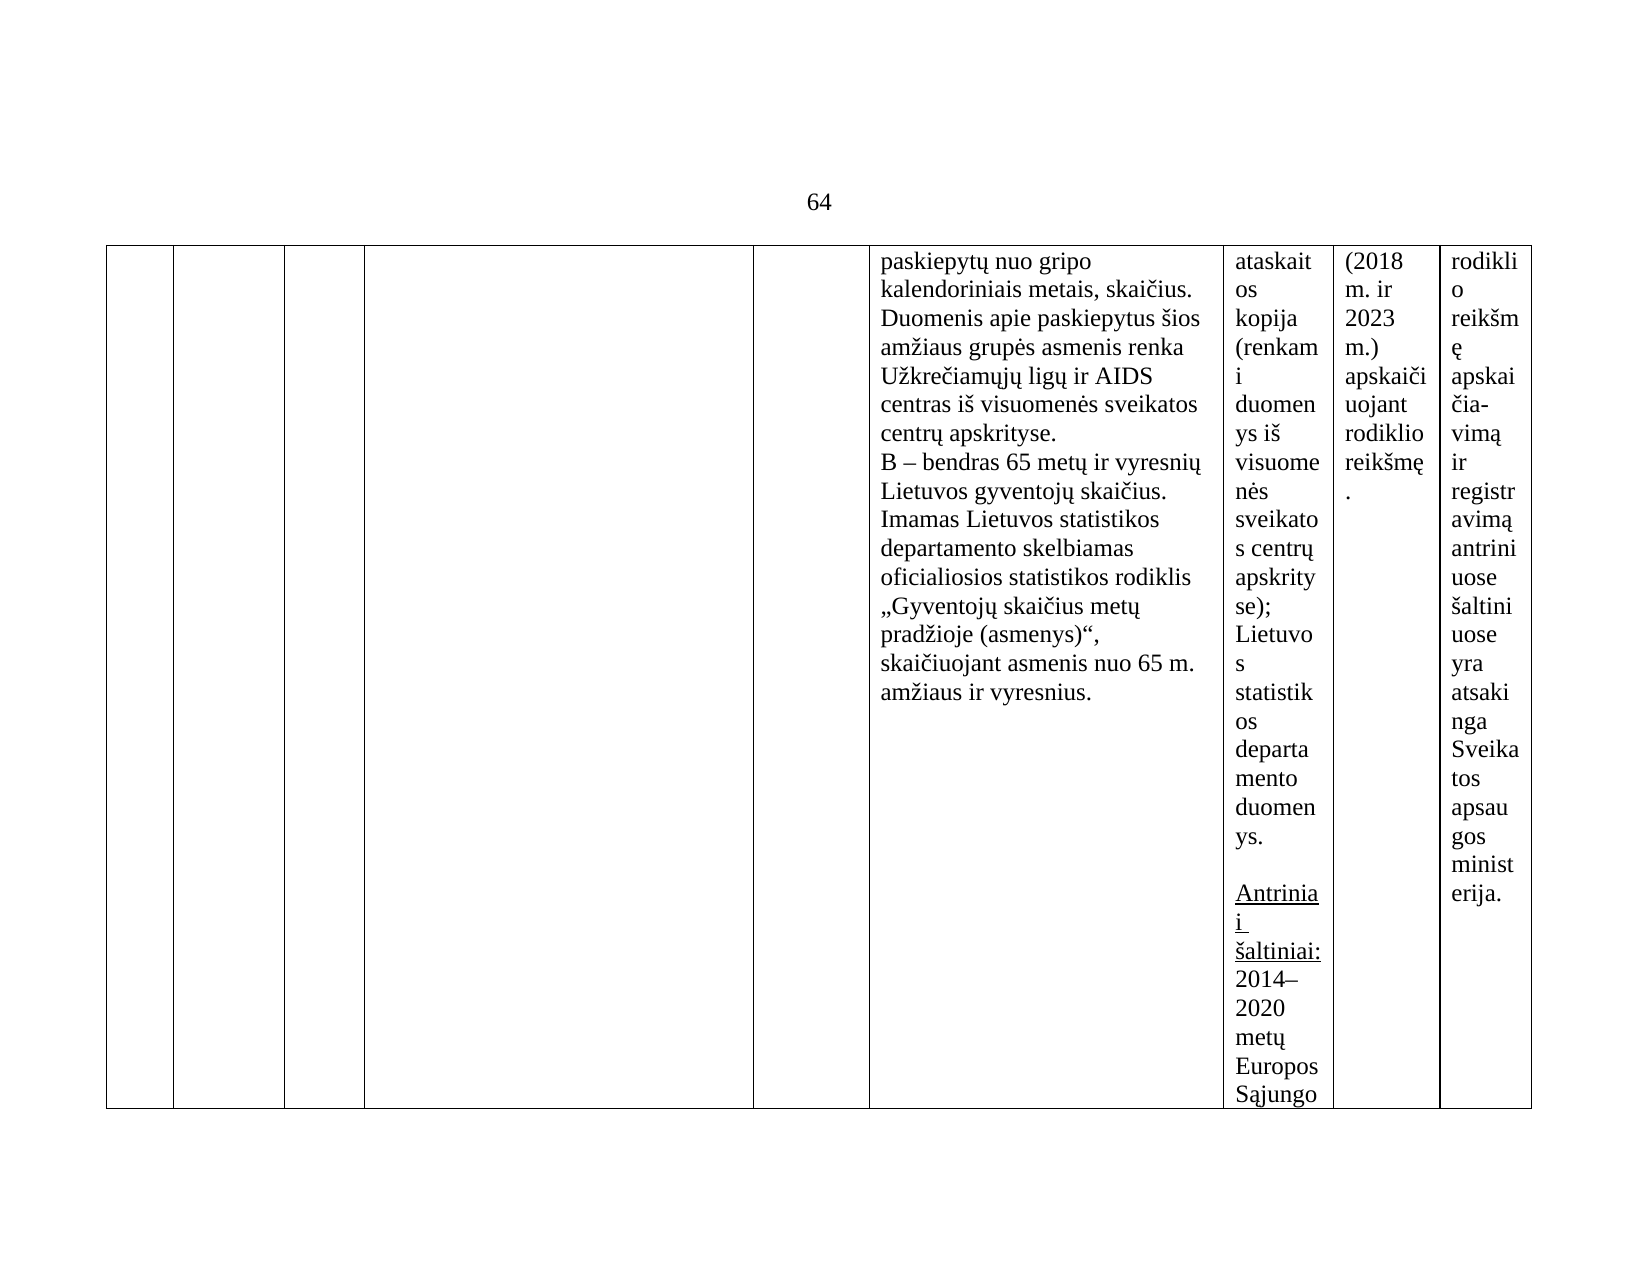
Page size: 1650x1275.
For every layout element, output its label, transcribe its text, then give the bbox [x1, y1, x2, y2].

table_cell [365, 246, 753, 1108]
table_cell (2018 m. ir 2023 m.) apskaičiuojant rodiklio reikšmę. [1334, 246, 1439, 1108]
table_cell [285, 246, 364, 1108]
table_cell paskiepytų nuo gripo kalendoriniais metais, skaičius. Duomenis apie paskiepytus šios amžiaus grupės asmenis renka Užkrečiamųjų ligų ir AIDS centras iš visuomenės sveikatos centrų apskrityse. B – bendras 65 metų ir vyresnių Lietuvos gyventojų skaičius. Imamas Lietuvos statistikos departamento skelbiamas oficialiosios statistikos rodiklis „Gyventojų skaičius metų pradžioje (asmenys)“, skaičiuojant asmenis nuo 65 m. amžiaus ir vyresnius. [870, 246, 1223, 1108]
table_cell ataskaitos kopija (renkami duomenys iš visuomenės sveikatos centrų apskrityse); Lietuvos statistikos departamento duomenys. Antriniai šaltiniai: 2014–2020 metų Europos Sąjungo [1224, 246, 1333, 1108]
table_cell rodiklio reikšmę apskaičia-vimą ir registravimą antriniuose šaltiniuose yra atsakinga Sveikatos apsaugos ministerija. [1441, 246, 1531, 1108]
table_cell [107, 246, 173, 1108]
table_cell [754, 246, 869, 1108]
table_cell [174, 246, 284, 1108]
